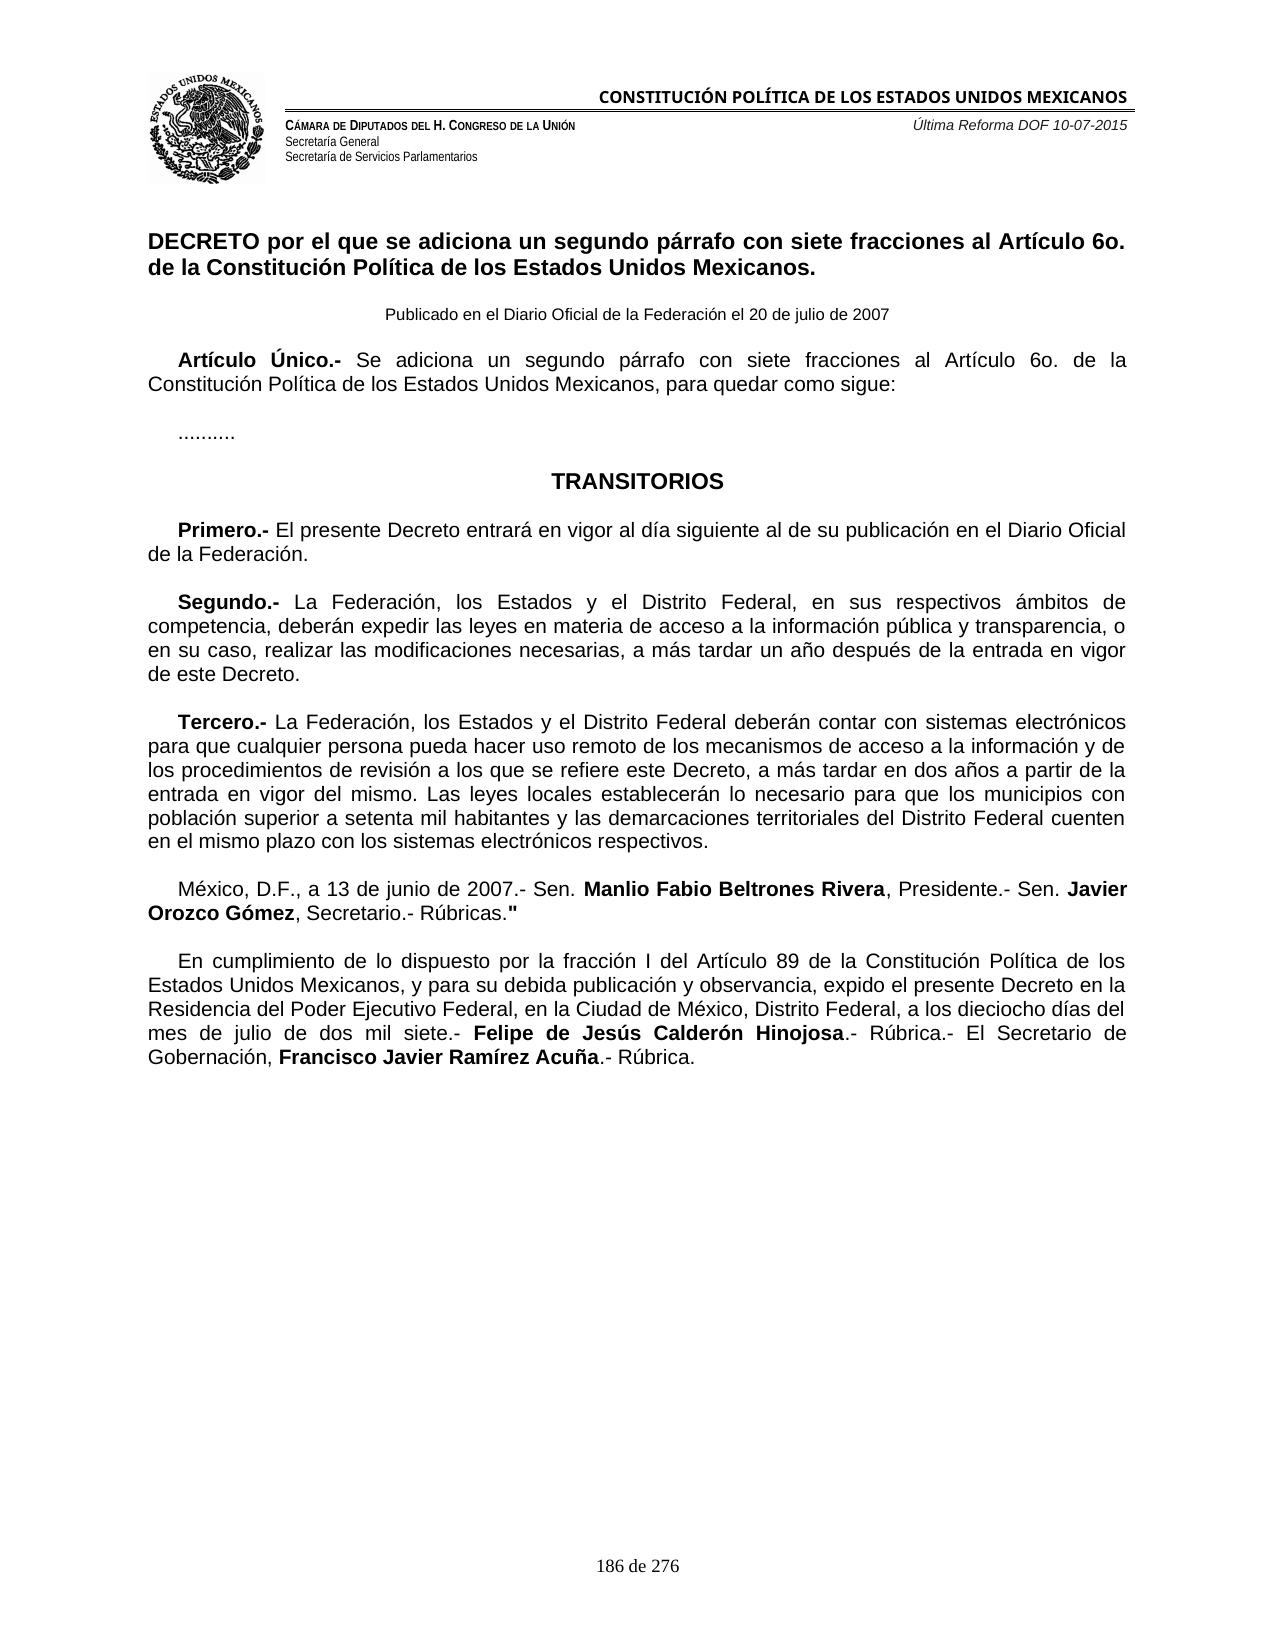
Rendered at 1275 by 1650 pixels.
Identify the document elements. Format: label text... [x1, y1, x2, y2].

text Artículo Único.- Se adiciona un segundo párrafo con siete fracciones al Artículo 6o. de la Constitución Política de los Estados Unidos Mexicanos, para quedar como sigue: [148, 348, 1127, 396]
text Publicado en el Diario Oficial de la Federación el 20 de julio de 2007 [148, 305, 1127, 324]
text Tercero.- La Federación, los Estados y el Distrito Federal deberán contar con sistemas electrónicos para que cualquier persona pueda hacer uso remoto de los mecanismos de acceso a la información y de los procedimientos de revisión a los que se refiere este Decreto, a más tardar en dos años a partir de la entrada en vigor del mismo. Las leyes locales establecerán lo necesario para que los municipios con población superior a setenta mil habitantes y las demarcaciones territoriales del Distrito Federal cuenten en el mismo plazo con los sistemas electrónicos respectivos. [148, 709, 1127, 853]
text En cumplimiento de lo dispuesto por la fracción I del Artículo 89 de la Constitución Política de los Estados Unidos Mexicanos, y para su debida publicación y observancia, expido el presente Decreto en la Residencia del Poder Ejecutivo Federal, en la Ciudad de México, Distrito Federal, a los dieciocho días del mes de julio de dos mil siete.- Felipe de Jesús Calderón Hinojosa.- Rúbrica.- El Secretario de Gobernación, Francisco Javier Ramírez Acuña.- Rúbrica. [148, 949, 1127, 1069]
text Segundo.- La Federación, los Estados y el Distrito Federal, en sus respectivos ámbitos de competencia, deberán expedir las leyes en materia de acceso a la información pública y transparencia, o en su caso, realizar las modificaciones necesarias, a más tardar un año después de la entrada en vigor de este Decreto. [148, 590, 1127, 686]
text .......... [148, 420, 1127, 444]
text TRANSITORIOS [148, 468, 1127, 494]
text México, D.F., a 13 de junio de 2007.- Sen. Manlio Fabio Beltrones Rivera, Presidente.- Sen. Javier Orozco Gómez, Secretario.- Rúbricas." [148, 877, 1127, 925]
text DECRETO por el que se adiciona un segundo párrafo con siete fracciones al Artículo 6o. de la Constitución Política de los Estados Unidos Mexicanos. [148, 228, 1127, 281]
text Primero.- El presente Decreto entrará en vigor al día siguiente al de su publicación en el Diario Oficial de la Federación. [148, 518, 1127, 566]
